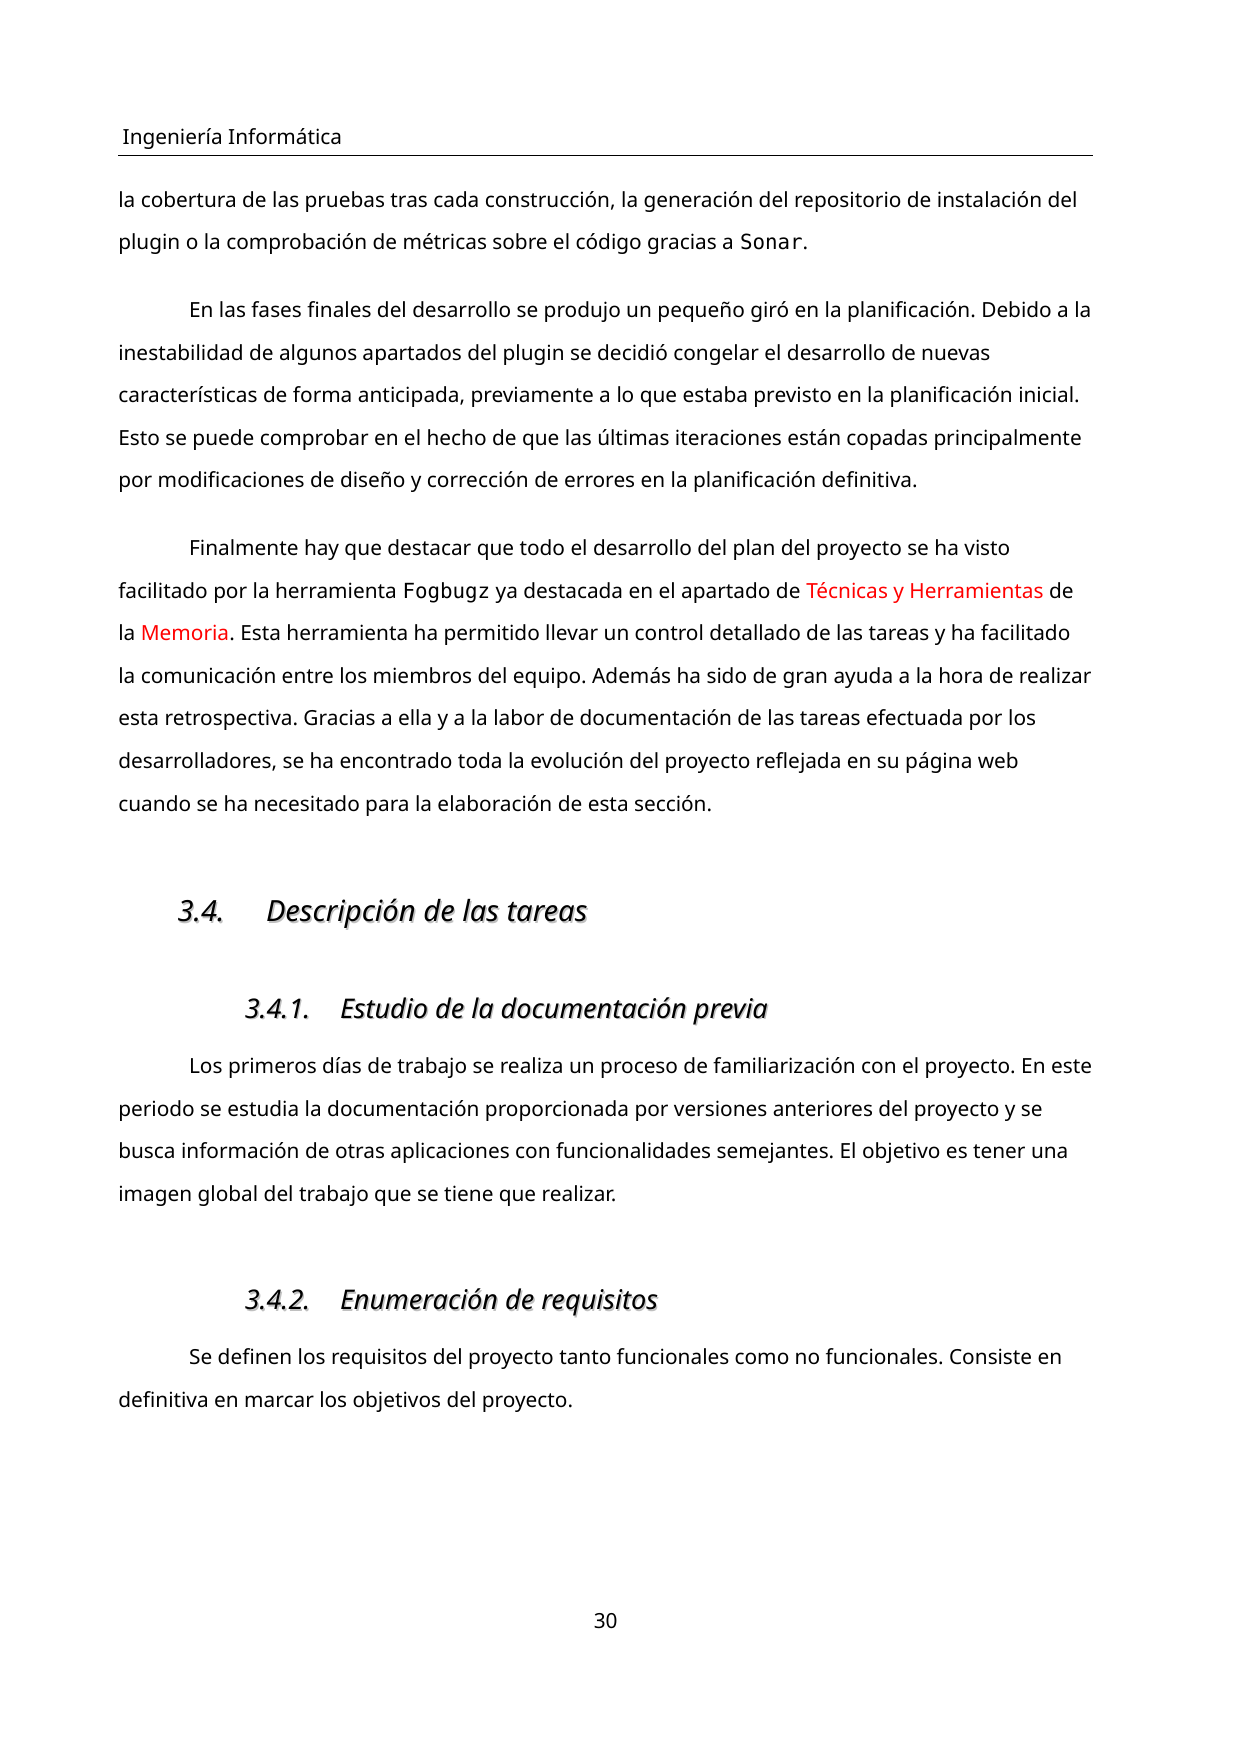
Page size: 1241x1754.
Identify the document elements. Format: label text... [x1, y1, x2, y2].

subtitle Estudio de la documentación previa [310, 989, 1093, 1026]
text Se definen los requisitos del proyecto tanto funcionales como no funcionales. Consiste en definitiva en marcar los objetivos del proyecto. [118, 1342, 1093, 1413]
text Los primeros días de trabajo se realiza un proceso de familiarización con el proyecto. En este periodo se estudia la documentación proporcionada por versiones anteriores del proyecto y se busca información de otras aplicaciones con funcionalidades semejantes. El objetivo es tener una imagen global del trabajo que se tiene que realizar. [118, 1051, 1093, 1207]
text En las fases finales del desarrollo se produjo un pequeño giró en la planificación. Debido a la inestabilidad de algunos apartados del plugin se decidió congelar el desarrollo de nuevas características de forma anticipada, previamente a lo que estaba previsto en la planificación inicial. Esto se puede comprobar en el hecho de que las últimas iteraciones están copadas principalmente por modificaciones de diseño y corrección de errores en la planificación definitiva. [118, 295, 1093, 494]
subtitle Enumeración de requisitos [310, 1281, 1093, 1317]
text la cobertura de las pruebas tras cada construcción, la generación del repositorio de instalación del plugin o la comprobación de métricas sobre el código gracias a Sonar. [118, 185, 1093, 256]
text Finalmente hay que destacar que todo el desarrollo del plan del proyecto se ha visto facilitado por la herramienta Fogbugz ya destacada en el apartado de Técnicas y Herramientas de la Memoria. Esta herramienta ha permitido llevar un control detallado de las tareas y ha facilitado la comunicación entre los miembros del equipo. Además ha sido de gran ayuda a la hora de realizar esta retrospectiva. Gracias a ella y a la labor de documentación de las tareas efectuada por los desarrolladores, se ha encontrado toda la evolución del proyecto reflejada en su página web cuando se ha necesitado para la elaboración de esta sección. [118, 533, 1093, 817]
subtitle Descripción de las tareas [177, 890, 1093, 930]
